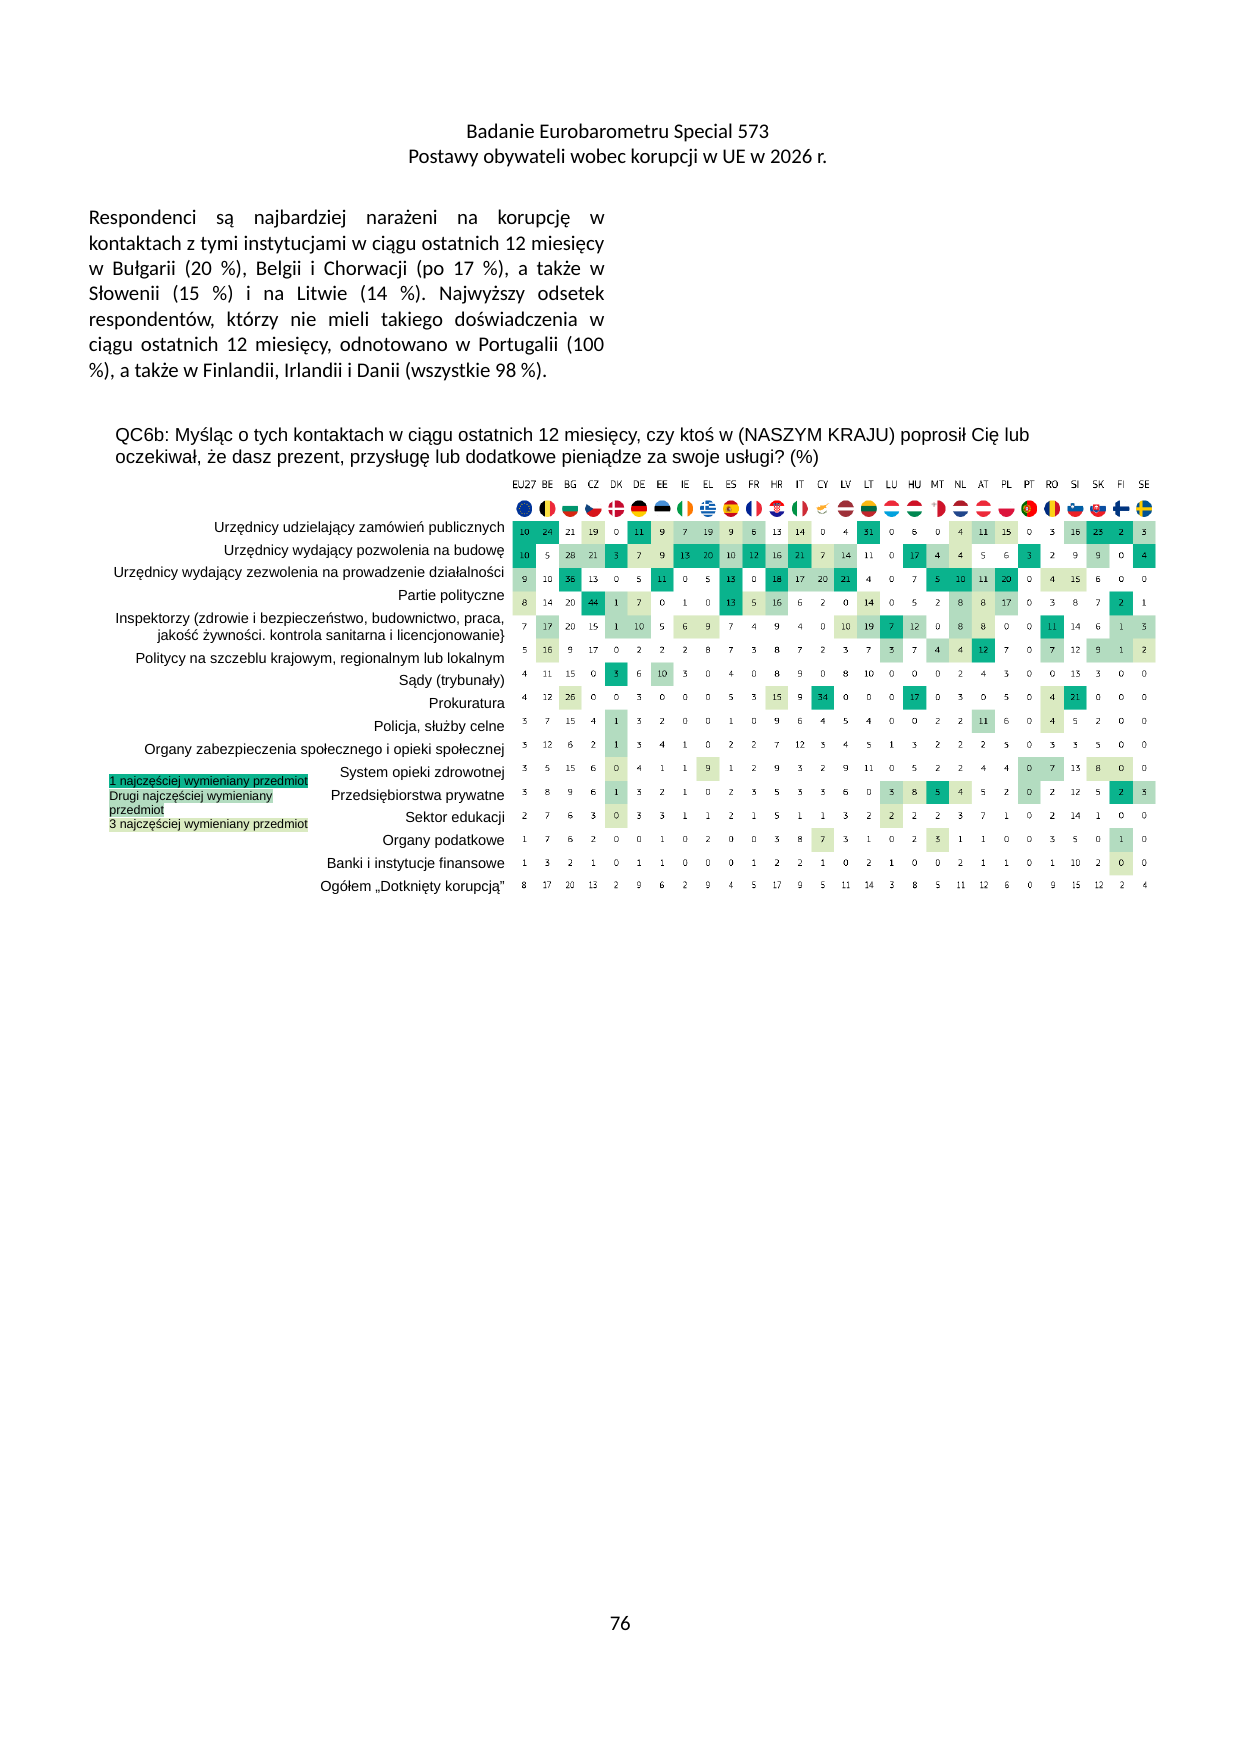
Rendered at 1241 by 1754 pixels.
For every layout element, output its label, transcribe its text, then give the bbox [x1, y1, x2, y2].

picture [507, 471, 1157, 896]
text Respondenci są najbardziej narażeni na korupcję w kontaktach z tymi instytucjami w ciągu ostatnich 12 miesięcy w Bułgarii (20 %), Belgii i Chorwacji (po 17 %), a także w Słowenii (15 %) i na Litwie (14 %). Najwyższy odsetek respondentów, którzy nie mieli takiego doświadczenia w ciągu ostatnich 12 miesięcy, odnotowano w Portugalii (100 %), a także w Finlandii, Irlandii i Danii (wszystkie 98 %). [88, 204, 605, 382]
